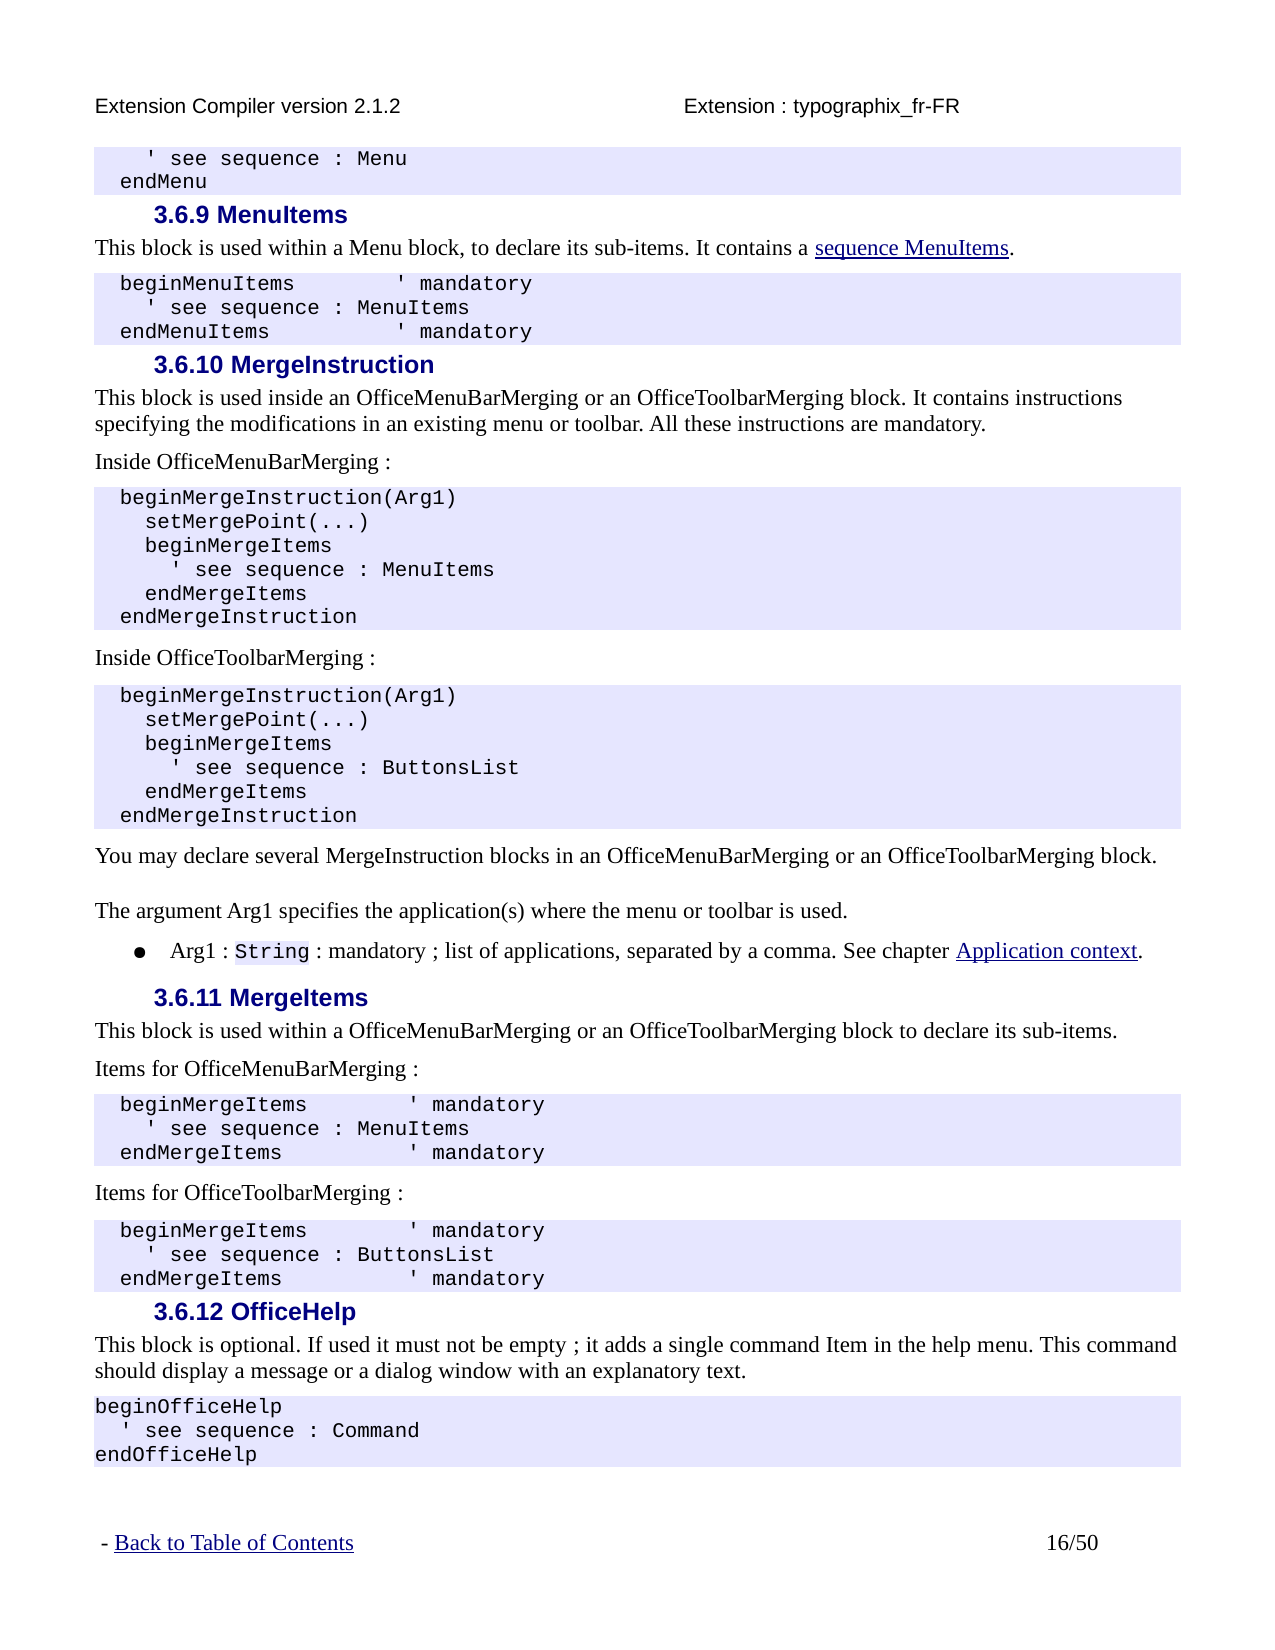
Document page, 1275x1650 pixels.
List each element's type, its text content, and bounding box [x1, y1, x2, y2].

text ' see sequence : ButtonsList [94, 757, 1181, 781]
text beginMergeItems ' mandatory [94, 1220, 1181, 1244]
subtitle MergeItems [153, 984, 1181, 1012]
text ' see sequence : MenuItems [94, 297, 1181, 321]
text beginMergeItems [94, 534, 1181, 558]
text endOfficeHelp [94, 1443, 1181, 1467]
text endMergeItems ' mandatory [94, 1142, 1181, 1166]
subtitle OfficeHelp [153, 1298, 1181, 1326]
text This block is used inside an OfficeMenuBarMerging or an OfficeToolbarMerging block. It contains instructions specifying the modifications in an existing menu or toolbar. All these instructions are mandatory. [94, 385, 1181, 436]
text endMergeInstruction [94, 805, 1181, 829]
text ' see sequence : ButtonsList [94, 1244, 1181, 1268]
text This block is optional. If used it must not be empty ; it adds a single command Item in the help menu. This command should display a message or a dialog window with an explanatory text. [94, 1332, 1181, 1383]
text beginMergeInstruction(Arg1) [94, 685, 1181, 709]
text The argument Arg1 specifies the application(s) where the menu or toolbar is used. [94, 898, 1181, 924]
text beginMenuItems ' mandatory [94, 273, 1181, 297]
text endMergeItems [94, 781, 1181, 805]
text This block is used within a Menu block, to declare its sub-items. It contains a sequence MenuItems. [94, 235, 1181, 261]
text endMenuItems ' mandatory [94, 321, 1181, 345]
text beginMergeItems ' mandatory [94, 1094, 1181, 1118]
text endMergeInstruction [94, 606, 1181, 630]
subtitle MenuItems [153, 201, 1181, 229]
text This block is used within a OfficeMenuBarMerging or an OfficeToolbarMerging block to declare its sub-items. [94, 1018, 1181, 1043]
text setMergePoint(...) [94, 709, 1181, 733]
text beginMergeInstruction(Arg1) [94, 487, 1181, 511]
text ' see sequence : Menu [94, 147, 1181, 171]
subtitle MergeInstruction [153, 351, 1181, 379]
text Items for OfficeMenuBarMerging : [94, 1056, 1181, 1081]
text Inside OfficeMenuBarMerging : [94, 449, 1181, 474]
text setMergePoint(...) [94, 511, 1181, 534]
list Arg1 : String : mandatory ; list of applications, separated by a comma. See chapter Application context. [132, 938, 1181, 965]
text endMergeItems ' mandatory [94, 1268, 1181, 1292]
text You may declare several MergeInstruction blocks in an OfficeMenuBarMerging or an OfficeToolbarMerging block. [94, 843, 1181, 869]
text beginOfficeHelp [94, 1396, 1181, 1419]
text Items for OfficeToolbarMerging : [94, 1180, 1181, 1206]
text beginMergeItems [94, 733, 1181, 757]
text Inside OfficeToolbarMerging : [94, 645, 1181, 671]
text ' see sequence : Command [94, 1419, 1181, 1443]
text ' see sequence : MenuItems [94, 558, 1181, 582]
text endMergeItems [94, 582, 1181, 606]
text endMenu [94, 171, 1181, 195]
text ' see sequence : MenuItems [94, 1118, 1181, 1142]
